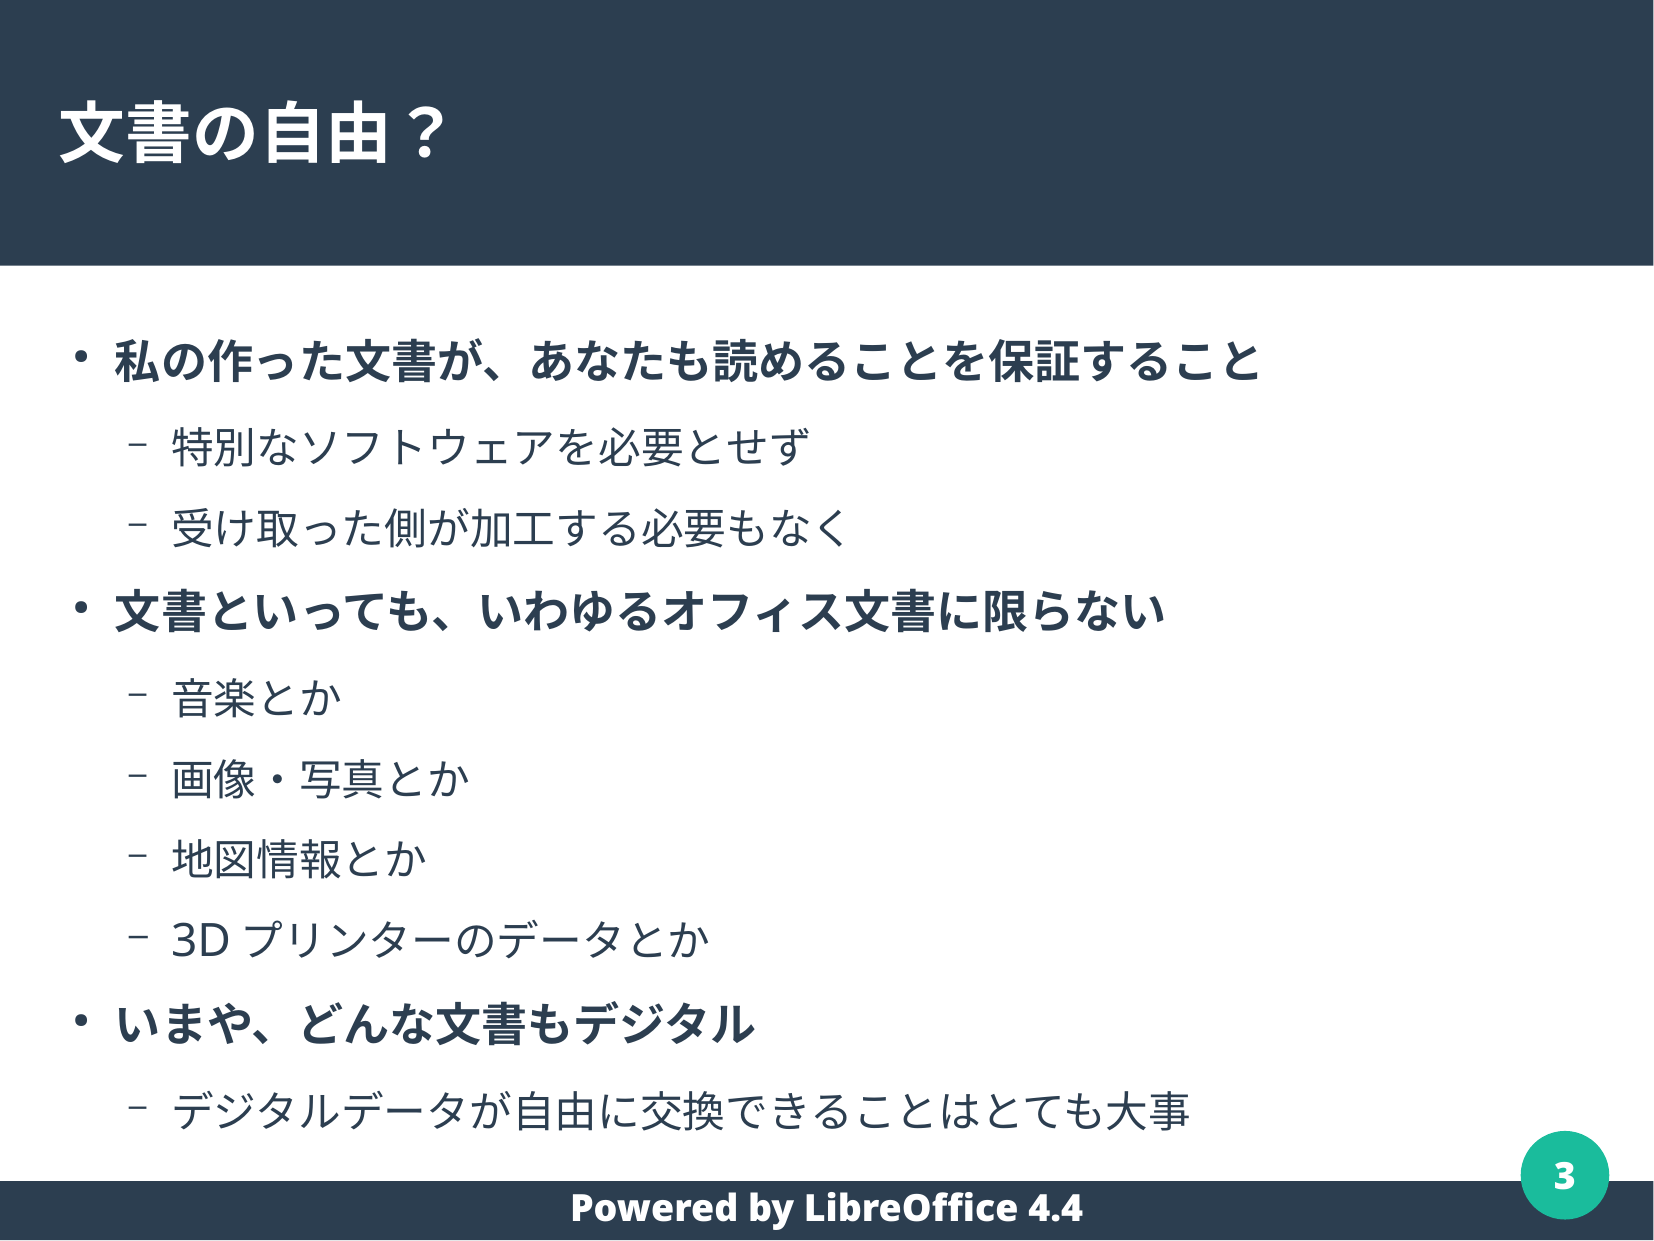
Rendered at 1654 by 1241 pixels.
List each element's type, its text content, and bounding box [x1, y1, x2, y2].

title 文書の自由？ [59, 49, 1595, 207]
list 私の作った文書が、あなたも読めることを保証すること 特別なソフトウェアを必要とせず 受け取った側が加工する必要もなく 文書といっても、いわゆるオフィス文書に限らない 音楽とか 画像・写真とか 地図情報とか 3Dプリンターのデータとか いまや、どんな文書もデジタル デジタルデータが自由に交換できることはとても大事 [59, 324, 1595, 1152]
